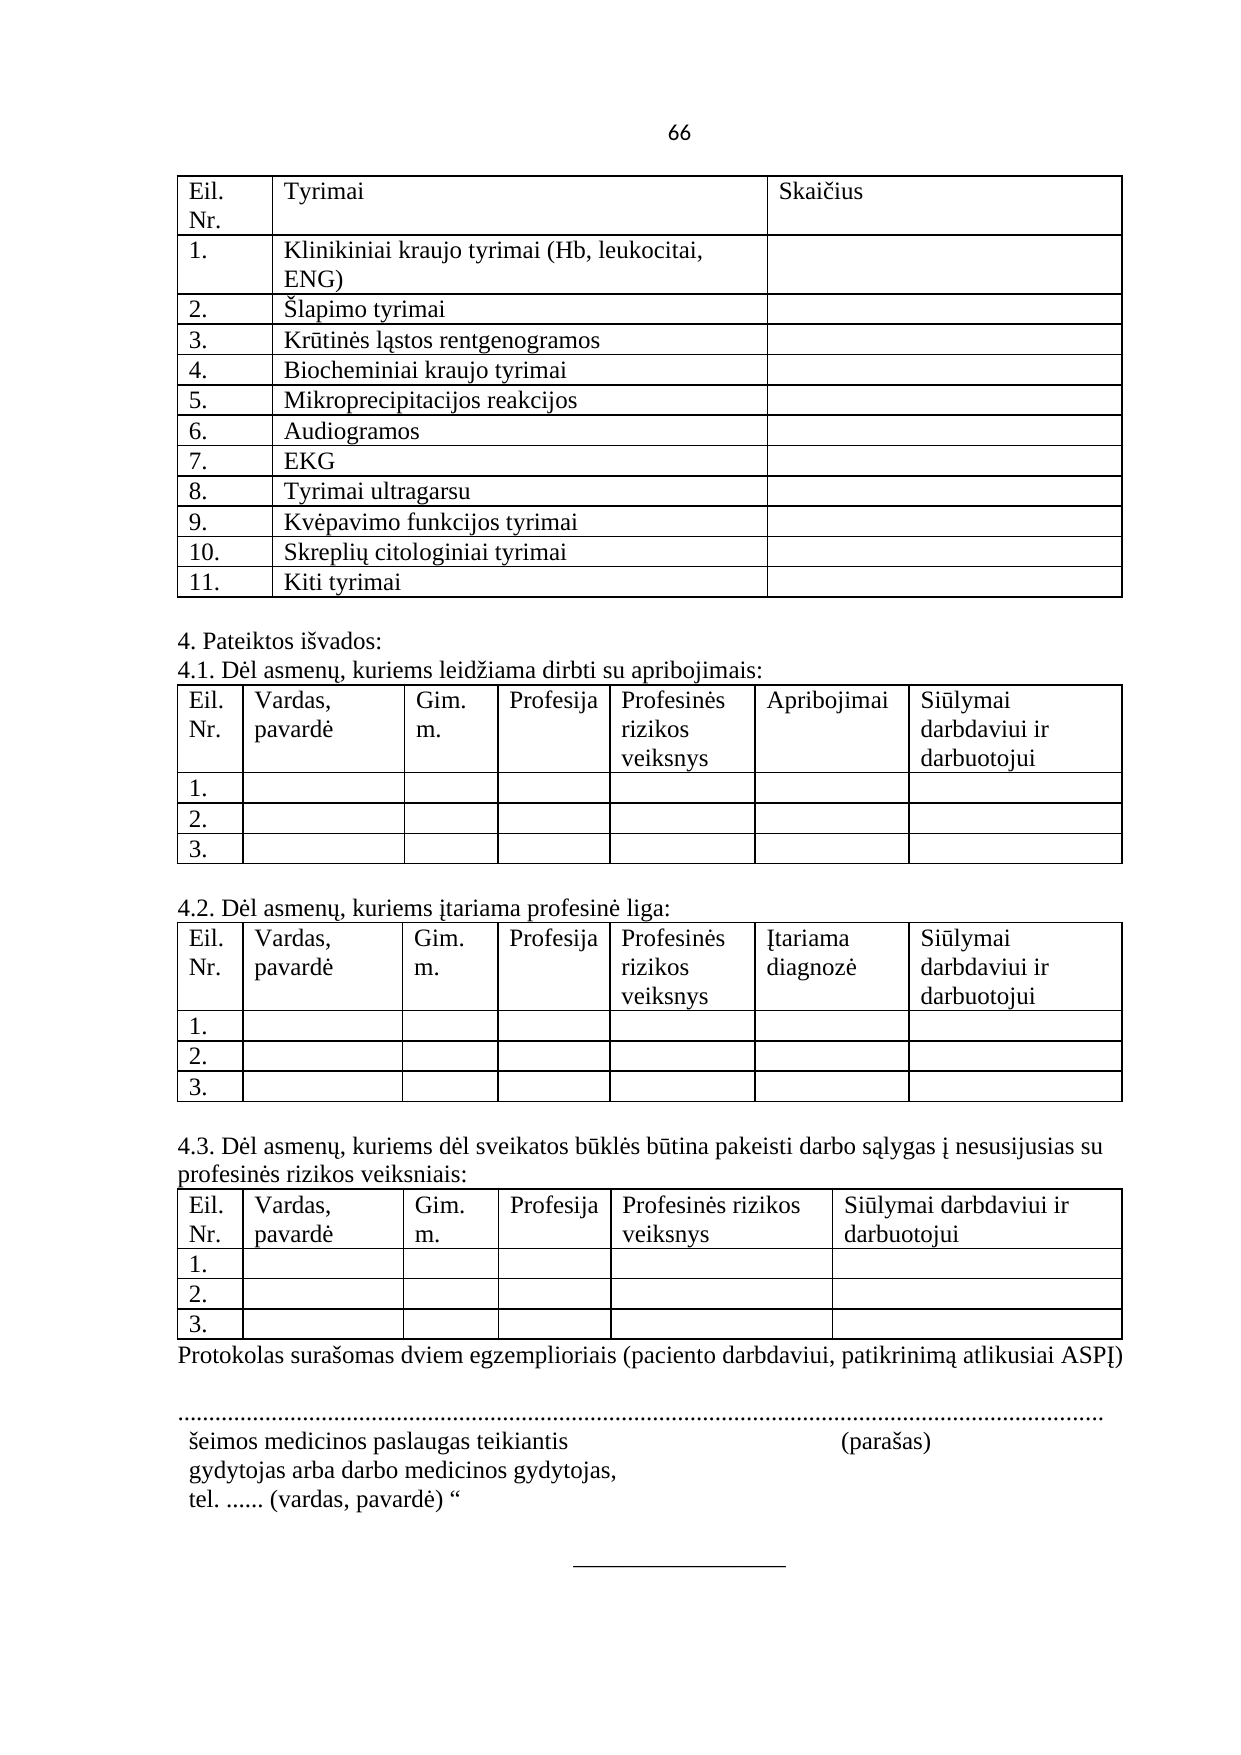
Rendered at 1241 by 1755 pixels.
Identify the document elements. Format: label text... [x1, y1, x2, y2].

table_cell [756, 1011, 908, 1040]
table_header Profesija [499, 686, 609, 772]
table_cell 3. [178, 1072, 242, 1101]
table_cell [910, 1072, 1121, 1101]
table_cell [611, 834, 754, 863]
table_cell [405, 804, 497, 832]
table_cell [768, 295, 1121, 323]
table_cell [833, 1249, 1121, 1278]
table_header Vardas, pavardė [244, 1190, 403, 1247]
table_cell [612, 1310, 832, 1338]
table_cell Šlapimo tyrimai [273, 295, 767, 323]
table_header Vardas, pavardė [244, 686, 404, 772]
table_cell 1. [178, 1011, 242, 1040]
table_cell Krūtinės ląstos rentgenogramos [273, 325, 767, 354]
table_cell 3. [178, 834, 242, 863]
text 4.1. Dėl asmenų, kuriems leidžiama dirbti su apribojimais: [177, 655, 1181, 684]
table_cell [244, 1310, 403, 1338]
table_header Siūlymai darbdaviui ir darbuotojui [910, 686, 1121, 772]
table_header Skaičius [768, 177, 1121, 234]
table_cell [499, 773, 609, 802]
text 4.2. Dėl asmenų, kuriems įtariama profesinė liga: [177, 893, 1181, 922]
table_header Profesinės rizikos veiksnys [612, 1190, 832, 1247]
table_cell [768, 446, 1121, 475]
table_cell [404, 1279, 498, 1308]
table_cell [499, 1310, 610, 1338]
table_cell [768, 477, 1121, 505]
table_header Profesinės rizikos veiksnys [611, 686, 754, 772]
table_cell [244, 1279, 403, 1308]
text Protokolas surašomas dviem egzemplioriais (paciento darbdaviui, patikrinimą atlikusiai ASPĮ) [177, 1340, 1181, 1369]
table_cell [756, 1072, 908, 1101]
table_cell [499, 1011, 609, 1040]
table_header Siūlymai darbdaviui ir darbuotojui [910, 923, 1121, 1009]
table_cell [768, 507, 1121, 536]
table_cell [611, 1072, 754, 1101]
table_cell [499, 1279, 610, 1308]
table_cell [244, 1042, 402, 1070]
text _________________ [177, 1541, 1181, 1570]
table_cell [910, 1042, 1121, 1070]
table_header Eil. Nr. [178, 1190, 242, 1247]
table_cell [403, 1011, 497, 1040]
table_cell [611, 1011, 754, 1040]
table_cell Skreplių citologiniai tyrimai [273, 537, 767, 566]
table_header Eil. Nr. [178, 177, 272, 234]
table_header (parašas) [650, 1426, 1122, 1512]
table_cell [768, 567, 1121, 596]
table_header Siūlymai darbdaviui ir darbuotojui [833, 1190, 1121, 1247]
table_cell [244, 1249, 403, 1278]
table_cell [768, 325, 1121, 354]
table_cell 1. [178, 1249, 242, 1278]
table_cell [611, 1042, 754, 1070]
table_cell [403, 1072, 497, 1101]
text 4.3. Dėl asmenų, kuriems dėl sveikatos būklės būtina pakeisti darbo sąlygas į nesusijusias su profesinės rizikos veiksniais: [177, 1131, 1181, 1188]
table_cell [768, 386, 1121, 414]
table_header Profesija [499, 923, 609, 1009]
table_cell 2. [178, 1279, 242, 1308]
table_cell 2. [178, 804, 242, 832]
table_cell [611, 773, 754, 802]
table_cell [768, 236, 1121, 293]
table_cell Klinikiniai kraujo tyrimai (Hb, leukocitai, ENG) [273, 236, 767, 293]
table_cell 10. [178, 537, 272, 566]
table_cell [404, 1249, 498, 1278]
table_header Gim. m. [403, 923, 497, 1009]
table_cell 1. [178, 773, 242, 802]
table_cell [403, 1042, 497, 1070]
text 4. Pateiktos išvados: [177, 626, 1181, 655]
table_cell [244, 1011, 402, 1040]
table_cell 4. [178, 355, 272, 384]
table_cell 1. [178, 236, 272, 293]
table_cell Audiogramos [273, 416, 767, 444]
table_header Eil. Nr. [178, 923, 242, 1009]
table_cell Kiti tyrimai [273, 567, 767, 596]
table_cell [244, 834, 404, 863]
table_header Eil. Nr. [178, 686, 242, 772]
table_header Profesinės rizikos veiksnys [611, 923, 754, 1009]
table_cell [611, 804, 754, 832]
table_cell [756, 773, 908, 802]
table_cell 5. [178, 386, 272, 414]
table_cell [910, 804, 1121, 832]
table_cell [244, 804, 404, 832]
table_cell [768, 537, 1121, 566]
table_cell [910, 1011, 1121, 1040]
table_header Gim. m. [405, 686, 497, 772]
table_cell [499, 1249, 610, 1278]
table_cell [499, 1042, 609, 1070]
text ... [177, 1397, 1181, 1426]
table_cell Mikroprecipitacijos reakcijos [273, 386, 767, 414]
table_cell [244, 1072, 402, 1101]
table_cell [405, 773, 497, 802]
table_cell [499, 804, 609, 832]
table_cell [244, 773, 404, 802]
table_header Profesija [499, 1190, 610, 1247]
table_header Įtariama diagnozė [756, 923, 908, 1009]
table_cell Tyrimai ultragarsu [273, 477, 767, 505]
table_cell [756, 834, 908, 863]
table_cell Biocheminiai kraujo tyrimai [273, 355, 767, 384]
table_cell [910, 834, 1121, 863]
table_cell [499, 834, 609, 863]
table_cell [405, 834, 497, 863]
table_cell [833, 1310, 1121, 1338]
table_cell 11. [178, 567, 272, 596]
table_cell 8. [178, 477, 272, 505]
table_header Vardas, pavardė [244, 923, 402, 1009]
table_cell [768, 416, 1121, 444]
table_cell 3. [178, 325, 272, 354]
table_header šeimos medicinos paslaugas teikiantis gydytojas arba darbo medicinos gydytojas, tel. ...... (vardas, pavardė) “ [177, 1426, 650, 1512]
table_cell EKG [273, 446, 767, 475]
table_cell 6. [178, 416, 272, 444]
table_header Tyrimai [273, 177, 767, 234]
table_cell [756, 1042, 908, 1070]
table_cell [756, 804, 908, 832]
table_cell [833, 1279, 1121, 1308]
table_header Gim. m. [404, 1190, 498, 1247]
table_cell [910, 773, 1121, 802]
table_cell [768, 355, 1121, 384]
table_cell [404, 1310, 498, 1338]
table_cell 2. [178, 295, 272, 323]
table_cell 3. [178, 1310, 242, 1338]
table_cell 9. [178, 507, 272, 536]
table_cell Kvėpavimo funkcijos tyrimai [273, 507, 767, 536]
table_cell [612, 1249, 832, 1278]
table_cell 2. [178, 1042, 242, 1070]
table_header Apribojimai [756, 686, 908, 772]
table_cell [499, 1072, 609, 1101]
table_cell [612, 1279, 832, 1308]
table_cell 7. [178, 446, 272, 475]
